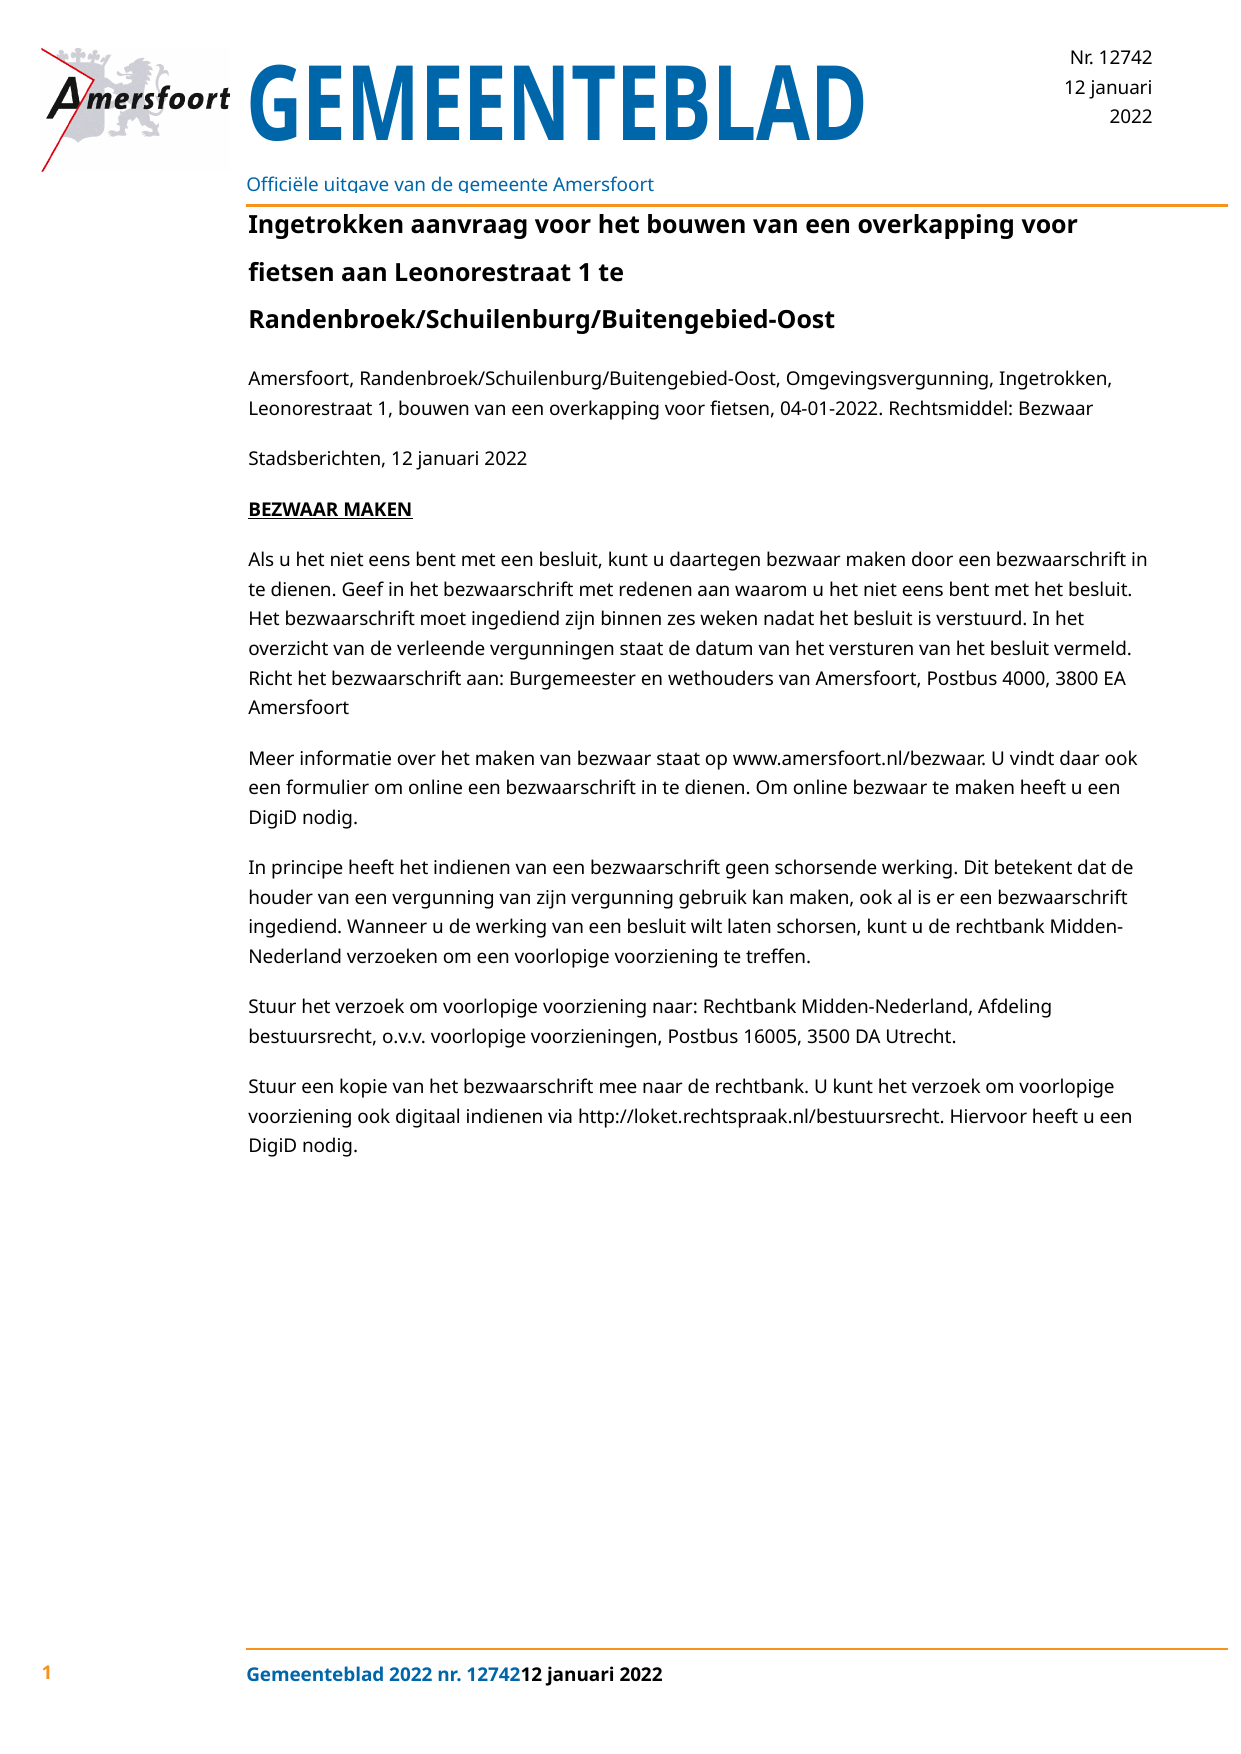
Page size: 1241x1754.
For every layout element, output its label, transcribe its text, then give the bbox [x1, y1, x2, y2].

text Stadsberichten, 12 januari 2022 [248, 446, 1152, 471]
text Als u het niet eens bent met een besluit, kunt u daartegen bezwaar maken door een bezwaarschrift in te dienen. Geef in het bezwaarschrift met redenen aan waarom u het niet eens bent met het besluit. Het bezwaarschrift moet ingediend zijn binnen zes weken nadat het besluit is verstuurd. In het overzicht van de verleende vergunningen staat de datum van het versturen van het besluit vermeld. Richt het bezwaarschrift aan: Burgemeester en wethouders van Amersfoort, Postbus 4000, 3800 EA Amersfoort [248, 546, 1152, 720]
text In principe heeft het indienen van een bezwaarschrift geen schorsende werking. Dit betekent dat de houder van een vergunning van zijn vergunning gebruik kan maken, ook al is er een bezwaarschrift ingediend. Wanneer u de werking van een besluit wilt laten schorsen, kunt u de rechtbank Midden-Nederland verzoeken om een voorlopige voorziening te treffen. [248, 854, 1152, 969]
text Stuur een kopie van het bezwaarschrift mee naar de rechtbank. U kunt het verzoek om voorlopige voorziening ook digitaal indienen via http://loket.rechtspraak.nl/bestuursrecht. Hiervoor heeft u een DigiD nodig. [248, 1073, 1152, 1158]
text Ingetrokken aanvraag voor het bouwen van een overkapping voor fietsen aan Leonorestraat 1 te Randenbroek/Schuilenburg/Buitengebied-Oost [248, 207, 1152, 336]
picture [41, 47, 231, 172]
text Amersfoort, Randenbroek/Schuilenburg/Buitengebied-Oost, Omgevingsvergunning, Ingetrokken, Leonorestraat 1, bouwen van een overkapping voor fietsen, 04-01-2022. Rechtsmiddel: Bezwaar [248, 366, 1152, 421]
text Meer informatie over het maken van bezwaar staat op www.amersfoort.nl/bezwaar. U vindt daar ook een formulier om online een bezwaarschrift in te dienen. Om online bezwaar te maken heeft u een DigiD nodig. [248, 745, 1152, 829]
text BEZWAAR MAKEN [248, 496, 1152, 522]
text Stuur het verzoek om voorlopige voorziening naar: Rechtbank Midden-Nederland, Afdeling bestuursrecht, o.v.v. voorlopige voorzieningen, Postbus 16005, 3500 DA Utrecht. [248, 993, 1152, 1049]
